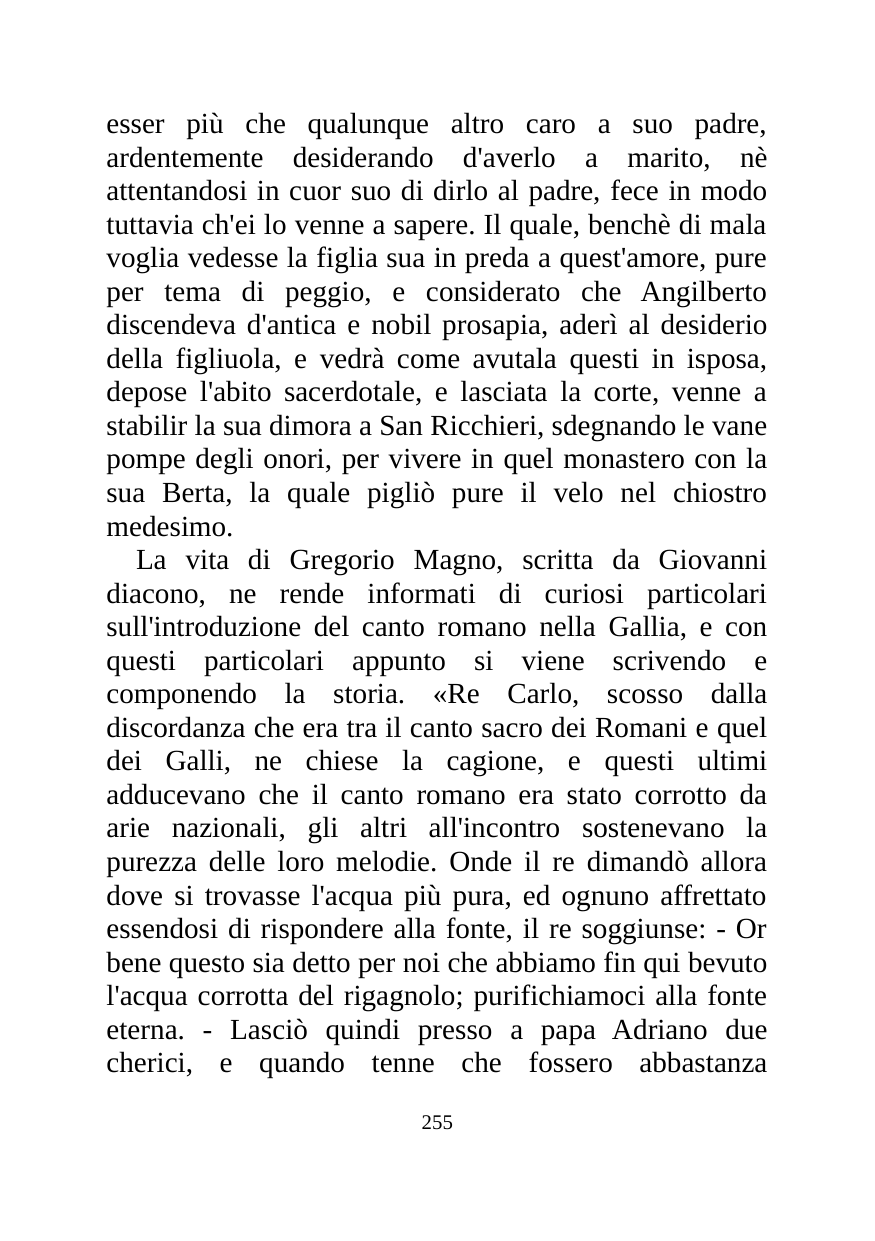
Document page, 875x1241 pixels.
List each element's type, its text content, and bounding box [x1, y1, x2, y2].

text esser più che qualunque altro caro a suo padre, ardentemente desiderando d'averlo a marito, nè attentandosi in cuor suo di dirlo al padre, fece in modo tuttavia ch'ei lo venne a sapere. Il quale, benchè di mala voglia vedesse la figlia sua in preda a quest'amore, pure per tema di peggio, e considerato che Angilberto discendeva d'antica e nobil prosapia, aderì al desiderio della figliuola, e vedrà come avutala questi in isposa, depose l'abito sacerdotale, e lasciata la corte, venne a stabilir la sua dimora a San Ricchieri, sdegnando le vane pompe degli onori, per vivere in quel monastero con la sua Berta, la quale pigliò pure il velo nel chiostro medesimo. [106, 106, 768, 542]
text La vita di Gregorio Magno, scritta da Giovanni diacono, ne rende informati di curiosi particolari sull'introduzione del canto romano nella Gallia, e con questi particolari appunto si viene scrivendo e componendo la storia. «Re Carlo, scosso dalla discordanza che era tra il canto sacro dei Romani e quel dei Galli, ne chiese la cagione, e questi ultimi adducevano che il canto romano era stato corrotto da arie nazionali, gli altri all'incontro sostenevano la purezza delle loro melodie. Onde il re dimandò allora dove si trovasse l'acqua più pura, ed ognuno affrettato essendosi di rispondere alla fonte, il re soggiunse: - Or bene questo sia detto per noi che abbiamo fin qui bevuto l'acqua corrotta del rigagnolo; purifichiamoci alla fonte eterna. - Lasciò quindi presso a papa Adriano due cherici, e quando tenne che fossero abbastanza [106, 542, 768, 1079]
